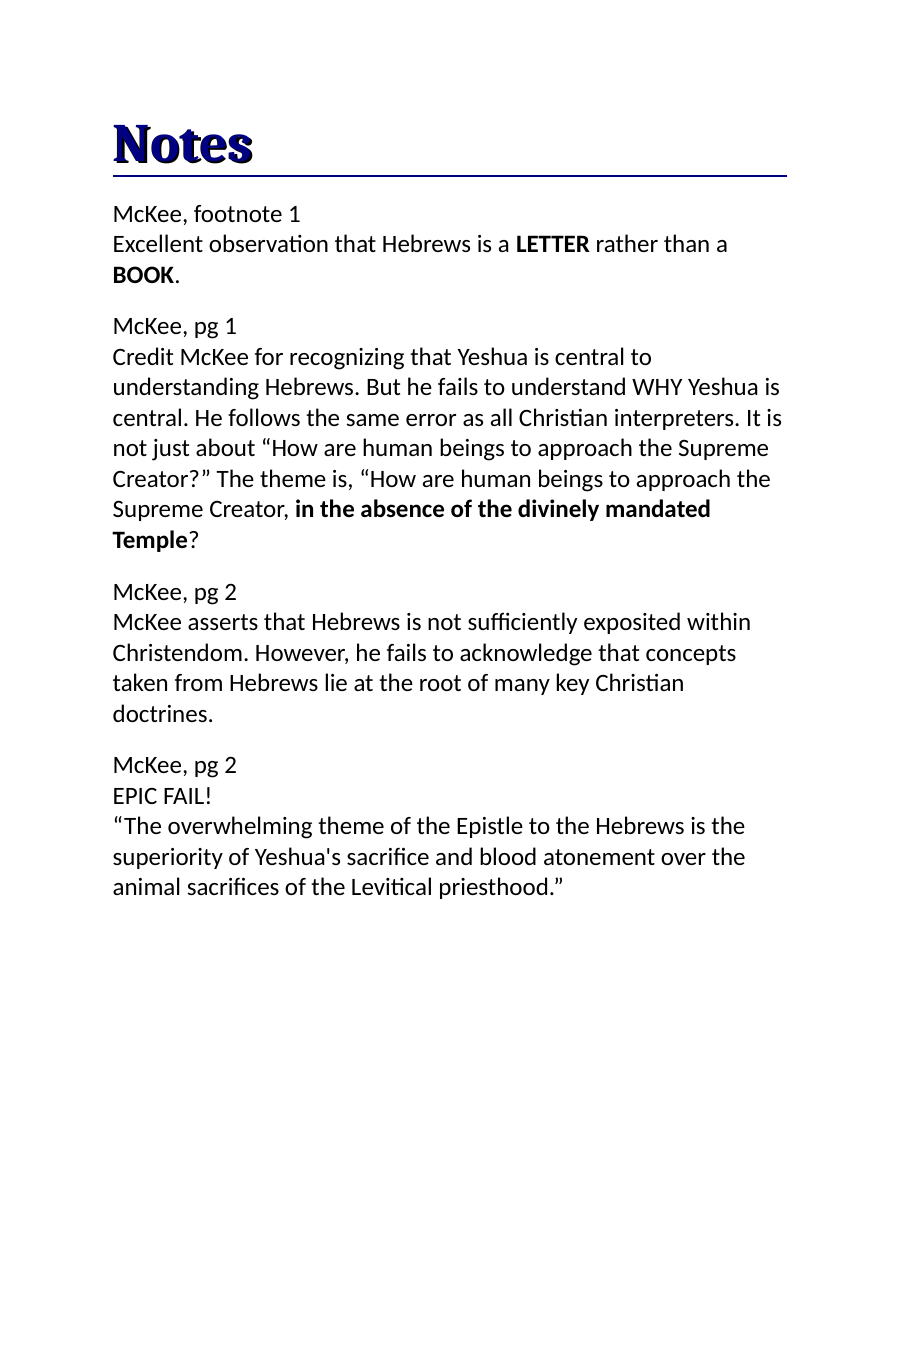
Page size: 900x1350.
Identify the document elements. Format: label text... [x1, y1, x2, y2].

text McKee, pg 2 EPIC FAIL! “The overwhelming theme of the Epistle to the Hebrews is the superiority of Yeshua's sacrifice and blood atonement over the animal sacrifices of the Levitical priesthood.” [112, 749, 787, 902]
text McKee, footnote 1 Excellent observation that Hebrews is a LETTER rather than a BOOK. [112, 198, 787, 289]
title Notes [112, 112, 787, 177]
text McKee, pg 1 Credit McKee for recognizing that Yeshua is central to understanding Hebrews. But he fails to understand WHY Yeshua is central. He follows the same error as all Christian interpreters. It is not just about “How are human beings to approach the Supreme Creator?” The theme is, “How are human beings to approach the Supreme Creator, in the absence of the divinely mandated Temple? [112, 311, 787, 555]
text McKee, pg 2 McKee asserts that Hebrews is not sufficiently exposited within Christendom. However, he fails to acknowledge that concepts taken from Hebrews lie at the root of many key Christian doctrines. [112, 576, 787, 728]
